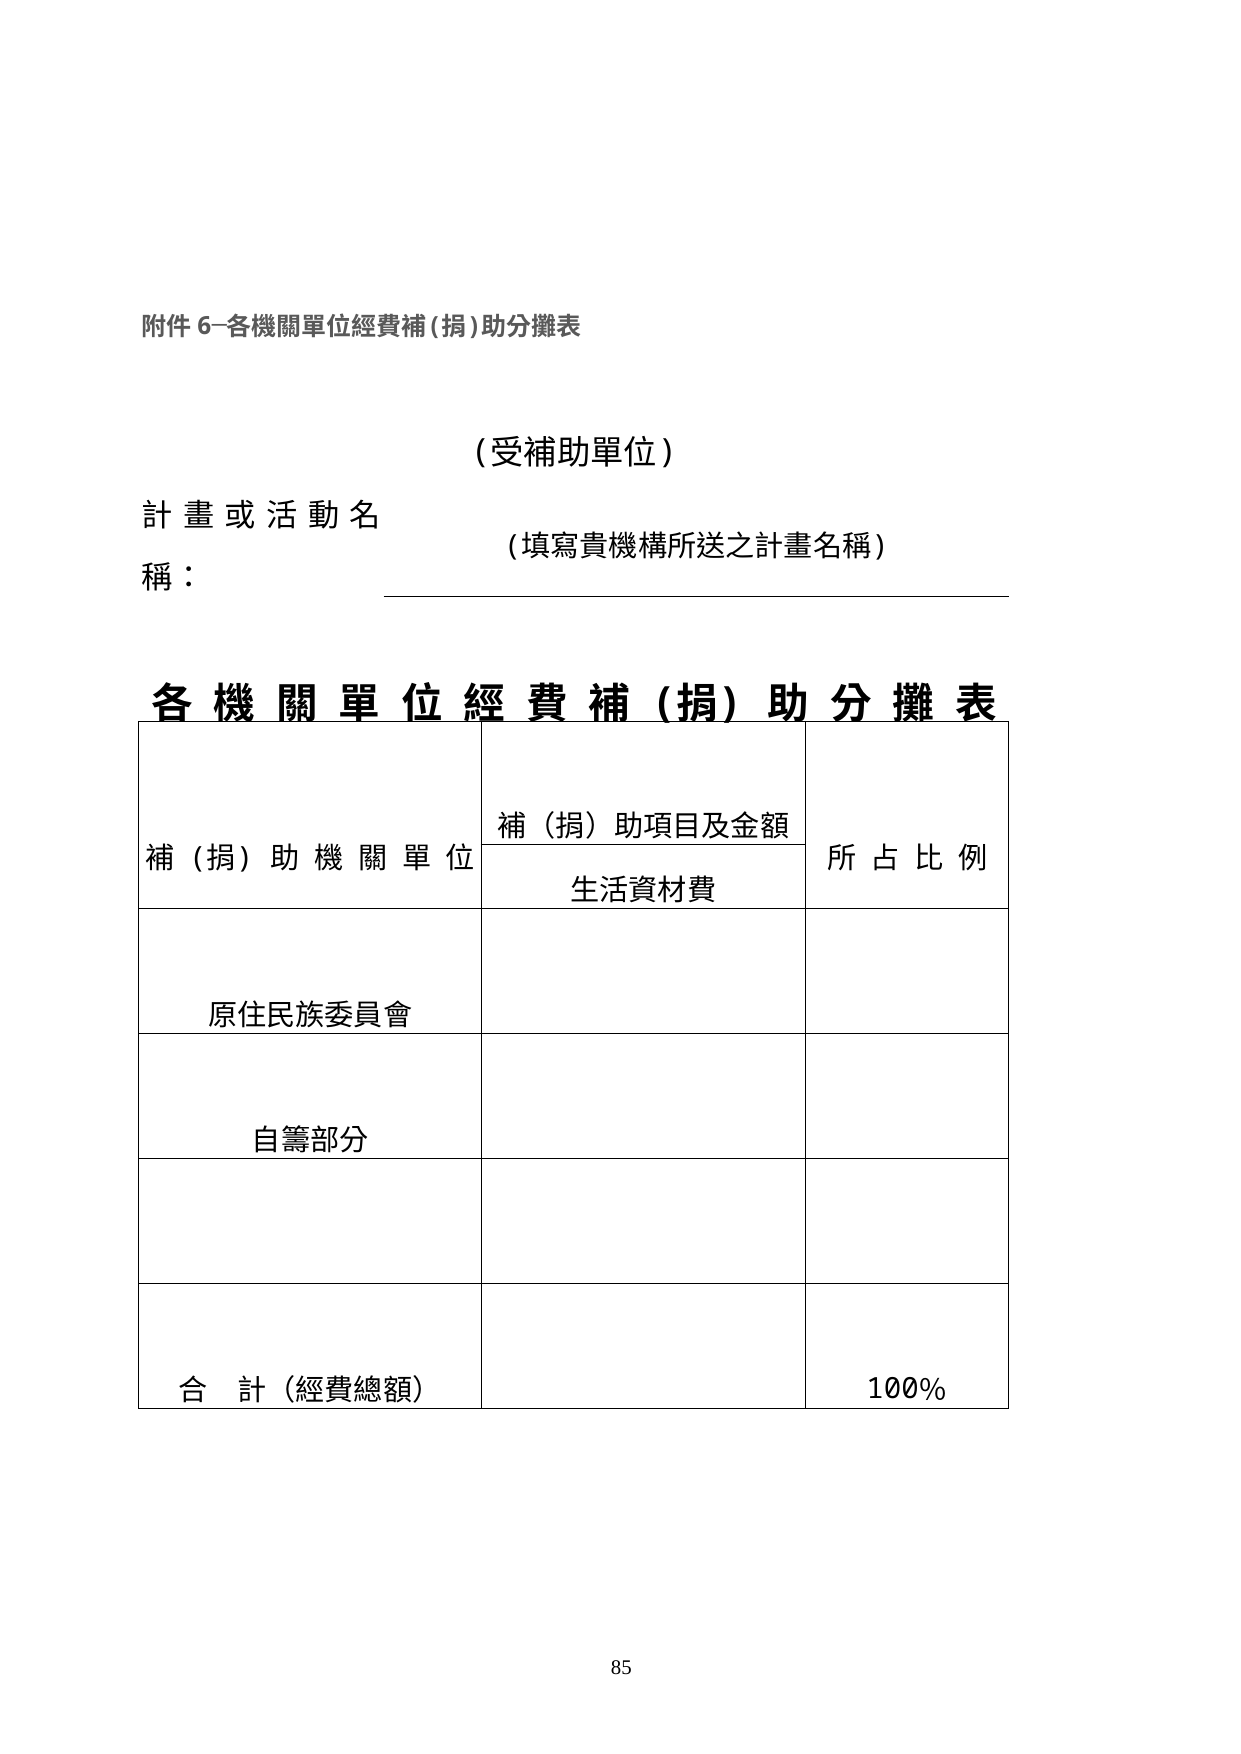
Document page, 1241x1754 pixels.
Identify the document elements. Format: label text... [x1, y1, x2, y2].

table_cell [139, 1159, 481, 1283]
table_cell 生活資材費 [482, 845, 805, 908]
table_cell [482, 909, 805, 1033]
table_cell 100％ [806, 1284, 1008, 1408]
table_cell 補（捐）助項目及金額 [482, 722, 805, 844]
table_cell 所 占 比 例 [806, 722, 1008, 908]
table_cell [482, 1034, 805, 1158]
table_cell [806, 1034, 1008, 1158]
table_cell (填寫貴機構所送之計畫名稱) [384, 471, 1009, 596]
table_cell 自籌部分 [139, 1034, 481, 1158]
table_header 附件6─各機關單位經費補(捐)助分攤表 (受補助單位) [139, 221, 1009, 471]
table_cell 補 (捐) 助 機 關 單 位 [139, 722, 481, 908]
table_cell [806, 909, 1008, 1033]
table_cell [482, 1284, 805, 1408]
table_cell 各 機 關 單 位 經 費 補 (捐) 助 分 攤 表 [139, 596, 1009, 721]
table_cell 計畫或活動名稱： [139, 471, 383, 596]
table_cell [806, 1159, 1008, 1283]
table_cell 合 計（經費總額） [139, 1284, 481, 1408]
table_cell [482, 1159, 805, 1283]
table_cell 原住民族委員會 [139, 909, 481, 1033]
